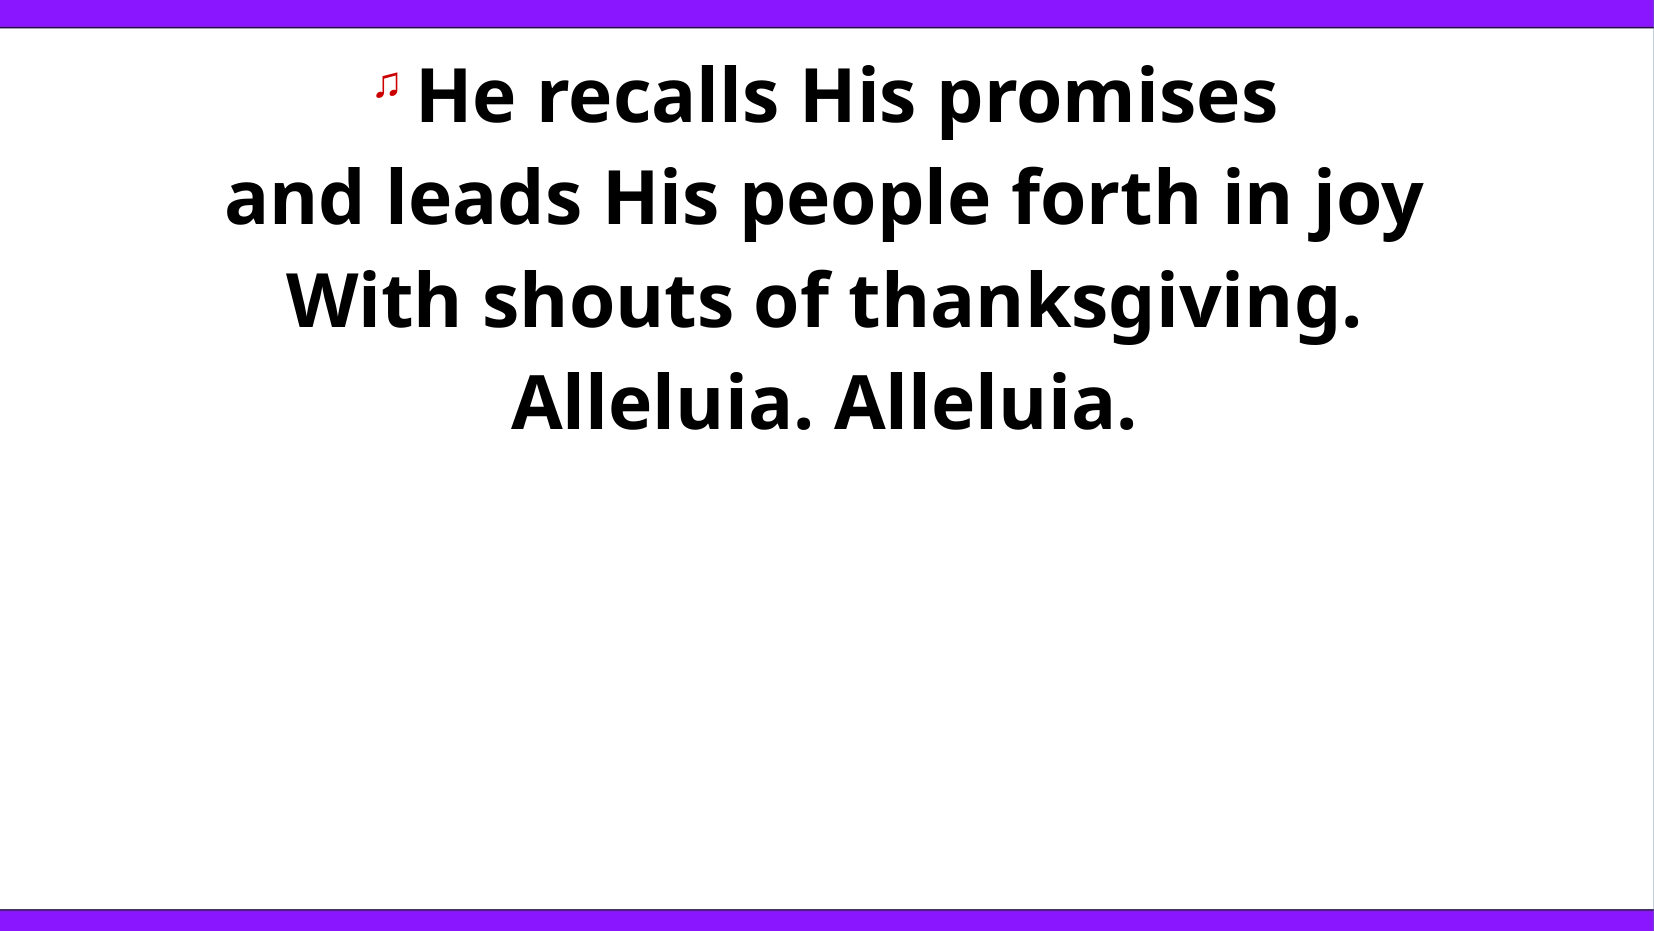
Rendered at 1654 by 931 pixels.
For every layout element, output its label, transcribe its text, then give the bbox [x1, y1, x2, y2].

text_box ♫ He recalls His promises and leads His people forth in joy With shouts of thanksgiving. Alleluia. Alleluia. [116, 34, 1534, 449]
picture [0, 0, 1654, 931]
